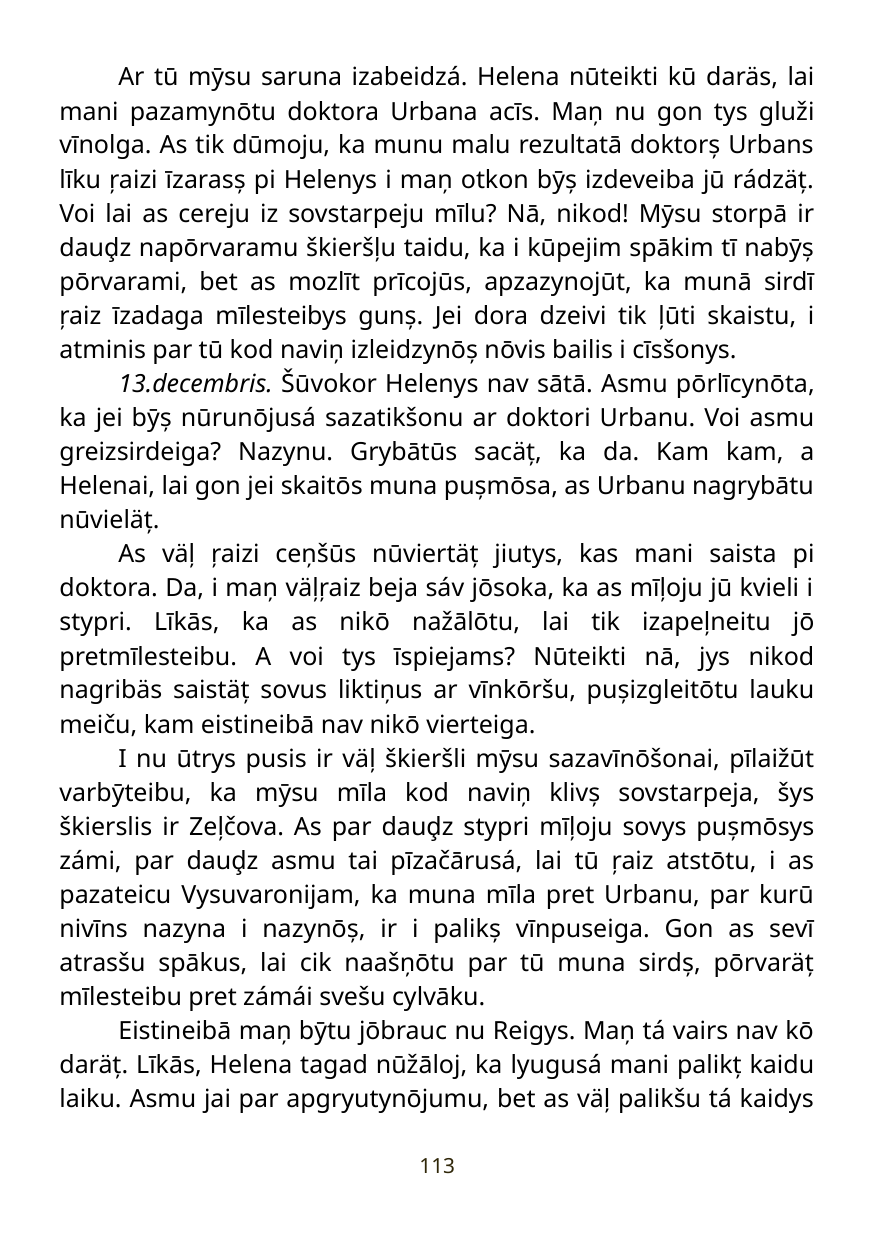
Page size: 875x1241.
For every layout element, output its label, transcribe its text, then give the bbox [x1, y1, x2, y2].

text Ar tū mȳsu saruna izabeidzá. Helena nūteikti kū daräs, lai mani pazamynōtu doktora Urbana acīs. Maņ nu gon tys gluži vīnolga. As tik dūmoju, ka munu malu rezultatā doktorș Urbans līku ŗaizi īzarasș pi Helenys i maņ otkon bȳș izdeveiba jū rádzäț. Voi lai as cereju iz sovstarpeju mīlu? Nā, nikod! Mȳsu storpā ir dauḑz napōrvaramu škieršļu taidu, ka i kūpejim spākim tī nabȳș pōrvarami, bet as mozlīt prīcojūs, apzazynojūt, ka munā sirdī ŗaiz īzadaga mīlesteibys gunș. Jei dora dzeivi tik ļūti skaistu, i atminis par tū kod naviņ izleidzynōș nōvis bailis i cīsšonys. [59, 59, 815, 366]
text Eistineibā maņ bȳtu jōbrauc nu Reigys. Maņ tá vairs nav kō daräț. Līkās, Helena tagad nūžāloj, ka lyugusá mani palikț kaidu laiku. Asmu jai par apgryutynōjumu, bet as väļ palikšu tá kaidys [59, 1013, 815, 1115]
text 13.decembris. Šūvokor Helenys nav sātā. Asmu pōrlīcynōta, ka jei bȳș nūrunōjusá sazatikšonu ar doktori Urbanu. Voi asmu greizsirdeiga? Nazynu. Grybātūs sacäț, ka da. Kam kam, a Helenai, lai gon jei skaitōs muna pușmōsa, as Urbanu nagrybātu nūvieläț. [59, 366, 815, 536]
text As väļ ŗaizi ceņšūs nūviertäț jiutys, kas mani saista pi doktora. Da, i maņ väļŗaiz beja sáv jōsoka, ka as mīļoju jū kvieli i stypri. Līkās, ka as nikō nažālōtu, lai tik izapeļneitu jō pretmīlesteibu. A voi tys īspiejams? Nūteikti nā, jys nikod nagribäs saistäț sovus liktiņus ar vīnkōršu, pușizgleitōtu lauku meiču, kam eistineibā nav nikō vierteiga. [59, 536, 815, 740]
text I nu ūtrys pusis ir väļ škieršli mȳsu sazavīnōšonai, pīlaižūt varbȳteibu, ka mȳsu mīla kod naviņ klivș sovstarpeja, šys škierslis ir Zeļčova. As par dauḑz stypri mīļoju sovys pușmōsys zámi, par dauḑz asmu tai pīzačārusá, lai tū ŗaiz atstōtu, i as pazateicu Vysuvaronijam, ka muna mīla pret Urbanu, par kurū nivīns nazyna i nazynōș, ir i palikș vīnpuseiga. Gon as sevī atrasšu spākus, lai cik naašņōtu par tū muna sirdș, pōrvaräț mīlesteibu pret zámái svešu cylvāku. [59, 740, 815, 1013]
